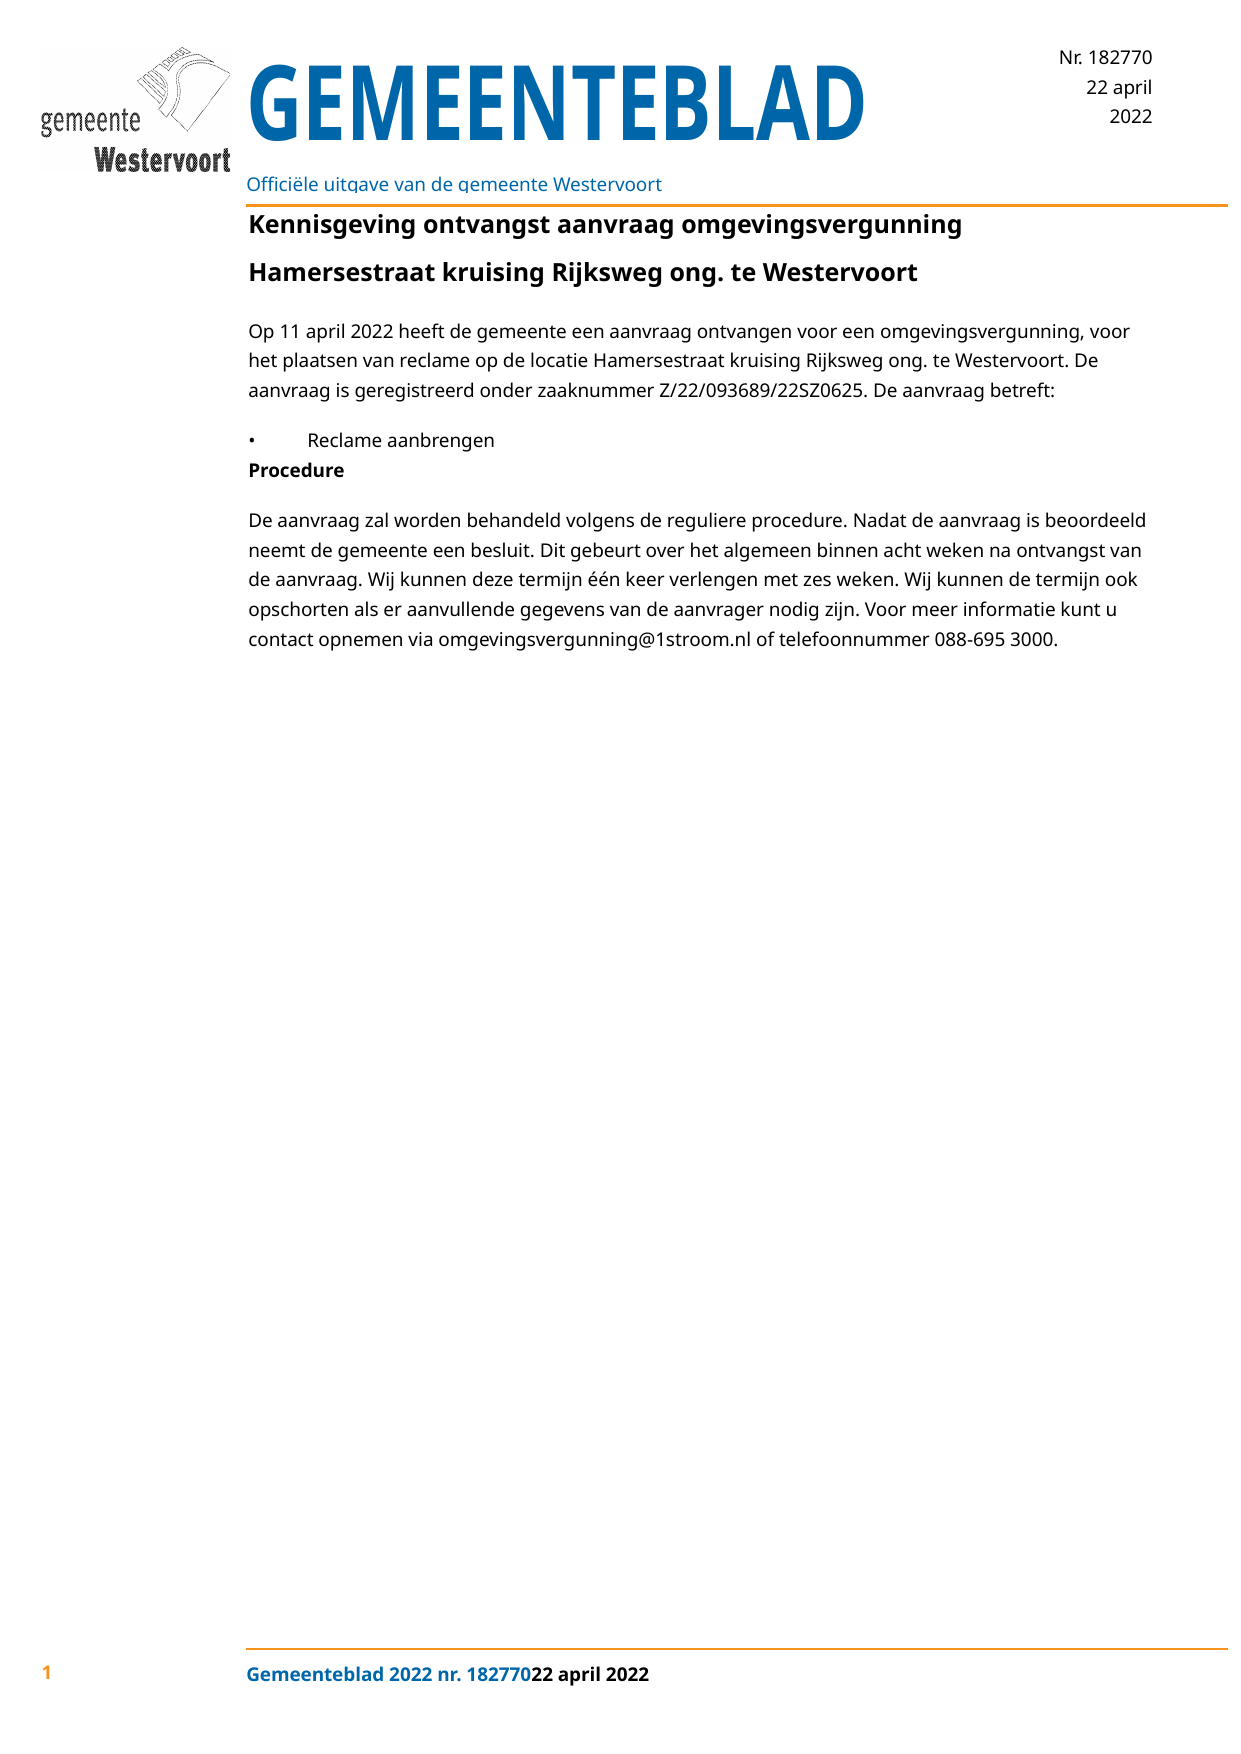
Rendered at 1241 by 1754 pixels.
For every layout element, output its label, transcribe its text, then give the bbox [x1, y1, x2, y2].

list Reclame aanbrengen [248, 427, 1152, 453]
text Procedure [248, 457, 1152, 483]
text De aanvraag zal worden behandeld volgens de reguliere procedure. Nadat de aanvraag is beoordeeld neemt de gemeente een besluit. Dit gebeurt over het algemeen binnen acht weken na ontvangst van de aanvraag. Wij kunnen deze termijn één keer verlengen met zes weken. Wij kunnen de termijn ook opschorten als er aanvullende gegevens van de aanvrager nodig zijn. Voor meer informatie kunt u contact opnemen via omgevingsvergunning@1stroom.nl of telefoonnummer 088-695 3000. [248, 507, 1152, 652]
text Op 11 april 2022 heeft de gemeente een aanvraag ontvangen voor een omgevingsvergunning, voor het plaatsen van reclame op de locatie Hamersestraat kruising Rijksweg ong. te Westervoort. De aanvraag is geregistreerd onder zaaknummer Z/22/093689/22SZ0625. De aanvraag betreft: [248, 318, 1152, 403]
text Kennisgeving ontvangst aanvraag omgevingsvergunning Hamersestraat kruising Rijksweg ong. te Westervoort [248, 207, 1152, 288]
picture [41, 47, 231, 172]
